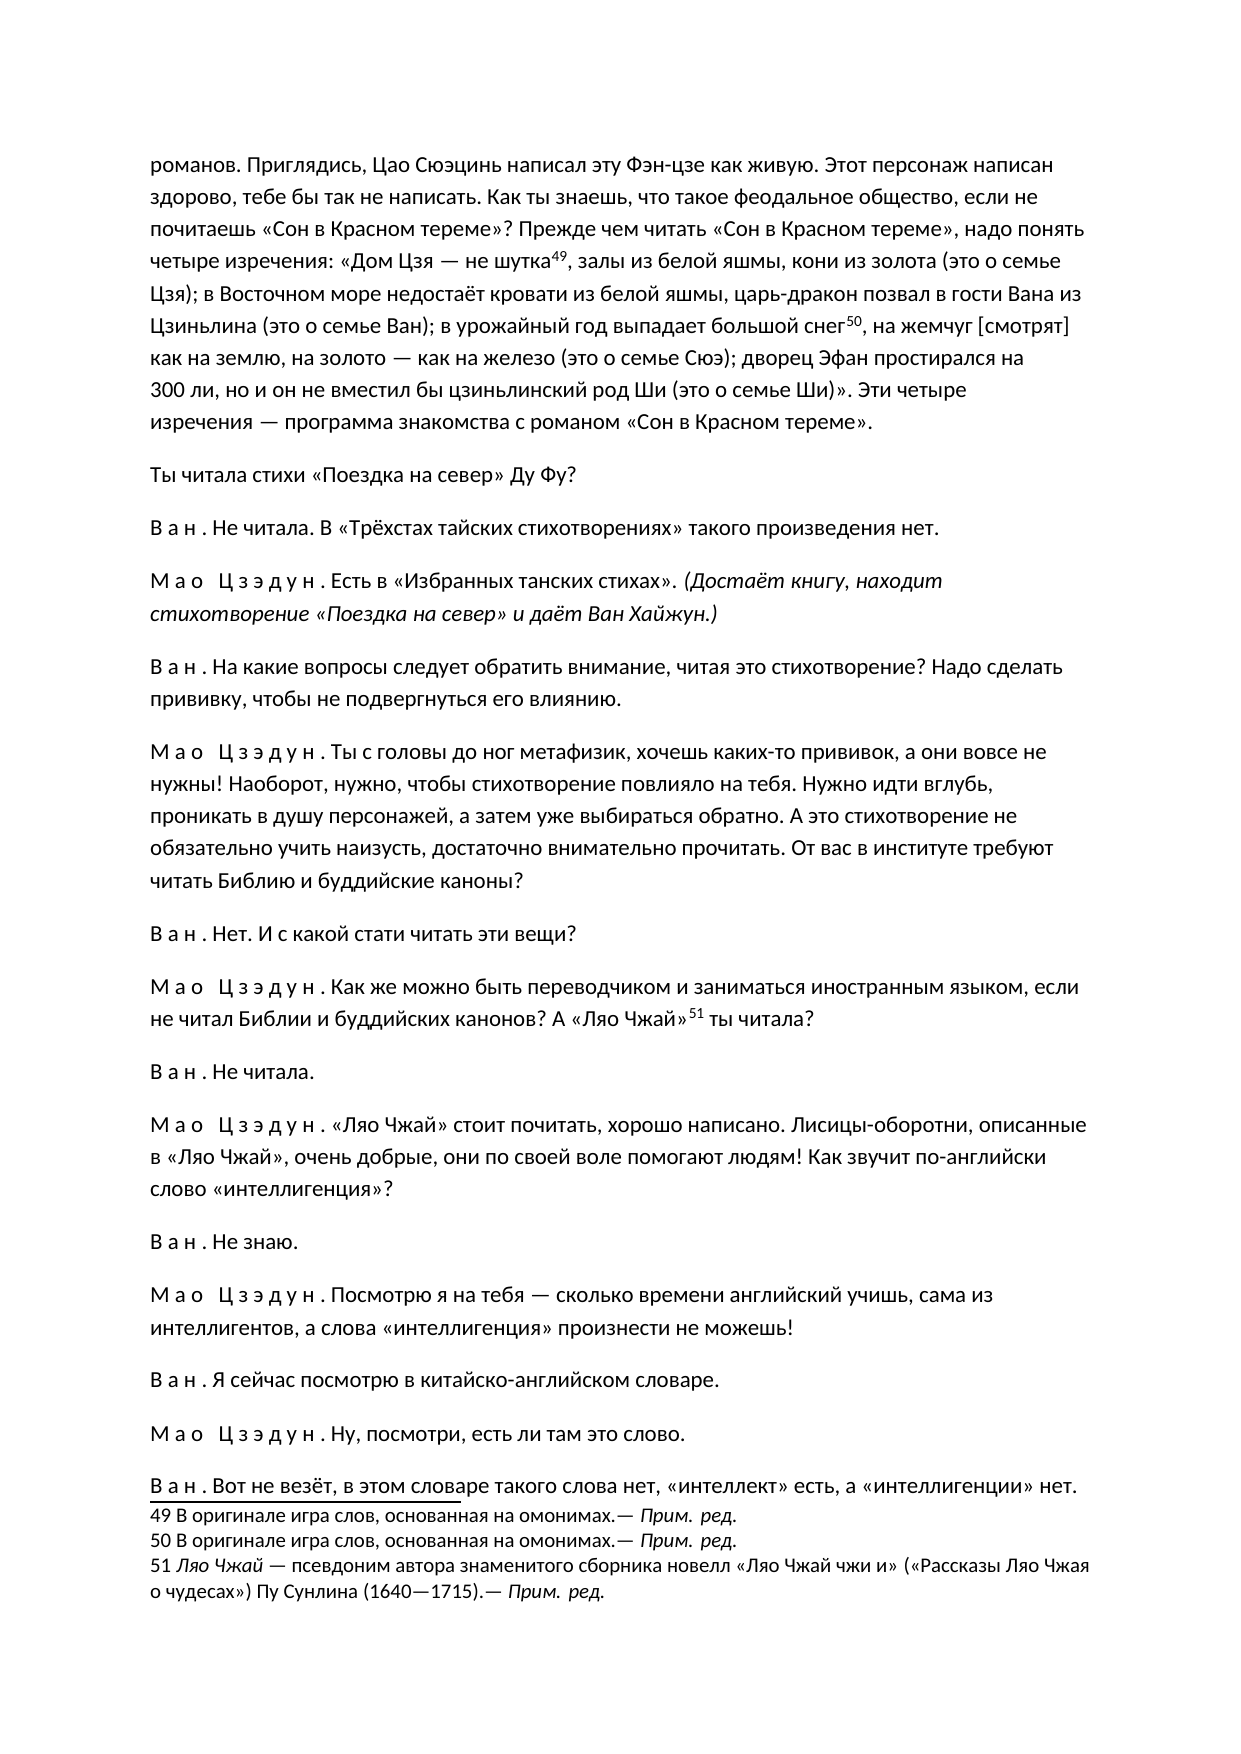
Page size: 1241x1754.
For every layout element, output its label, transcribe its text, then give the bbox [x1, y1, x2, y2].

text Мао Цзэдун. Есть в «Избранных танских стихах». (Достаёт книгу, находит стихотворение «Поездка на север» и даёт Ван Хайжун.) [150, 567, 1091, 627]
text Мао Цзэдун. Ну, посмотри, есть ли там это слово. [150, 1419, 1091, 1447]
text Ван. Я сейчас посмотрю в китайско-английском словаре. [150, 1366, 1091, 1394]
text В оригинале игра слов, основанная на омонимах.— Прим. ред. [150, 1502, 1091, 1527]
text Мао Цзэдун. «Ляо Чжай» стоит почитать, хорошо написано. Лисицы-оборотни, описанные в «Ляо Чжай», очень добрые, они по своей воле помогают людям! Как звучит по-английски слово «интеллигенция»? [150, 1110, 1091, 1202]
text романов. Приглядись, Цао Сюэцинь написал эту Фэн-цзе как живую. Этот персонаж написан здорово, тебе бы так не написать. Как ты знаешь, что такое феодальное общество, если не почитаешь «Сон в Красном тереме»? Прежде чем читать «Сон в Красном тереме», надо понять четыре изречения: «Дом Цзя — не шутка, залы из белой яшмы, кони из золота (это о семье Цзя); в Восточном море недостаёт кровати из белой яшмы, царь-дракон позвал в гости Вана из Цзиньлина (это о семье Ван); в урожайный год выпадает большой снег, на жемчуг [смотрят] как на землю, на золото — как на железо (это о семье Сюэ); дворец Эфан простирался на 300 ли, но и он не вместил бы цзиньлинский род Ши (это о семье Ши)». Эти четыре изречения — программа знакомства с романом «Сон в Красном тереме». [150, 150, 1091, 436]
text Ван. Нет. И с какой стати читать эти вещи? [150, 919, 1091, 947]
text Ван. Не читала. В «Трёхстах тайских стихотворениях» такого произведения нет. [150, 513, 1091, 542]
text Ван. На какие вопросы следует обратить внимание, читая это стихотворение? Надо сделать прививку, чтобы не подвергнуться его влиянию. [150, 652, 1091, 712]
text Мао Цзэдун. Посмотрю я на тебя — сколько времени английский учишь, сама из интеллигентов, а слова «интеллигенция» произнести не можешь! [150, 1280, 1091, 1341]
text Ван. Вот не везёт, в этом словаре такого слова нет, «интеллект» есть, а «интеллигенции» нет. [150, 1472, 1091, 1500]
text Мао Цзэдун. Как же можно быть переводчиком и заниматься иностранным языком, если не читал Библии и буддийских канонов? А «Ляо Чжай» ты читала? [150, 972, 1091, 1032]
text Ван. Не знаю. [150, 1227, 1091, 1255]
text Мао Цзэдун. Ты с головы до ног метафизик, хочешь каких-то прививок, а они вовсе не нужны! Наоборот, нужно, чтобы стихотворение повлияло на тебя. Нужно идти вглубь, проникать в душу персонажей, а затем уже выбираться обратно. А это стихотворение не обязательно учить наизусть, достаточно внимательно прочитать. От вас в институте требуют читать Библию и буддийские каноны? [150, 737, 1091, 894]
text Ты читала стихи «Поездка на север» Ду Фу? [150, 461, 1091, 488]
text Ван. Не читала. [150, 1057, 1091, 1085]
text Ляо Чжай — псевдоним автора знаменитого сборника новелл «Ляо Чжай чжи и» («Рассказы Ляо Чжая о чудесах») Пу Сунлина (1640—1715).— Прим. ред. [150, 1553, 1091, 1603]
text В оригинале игра слов, основанная на омонимах.— Прим. ред. [150, 1527, 1091, 1553]
